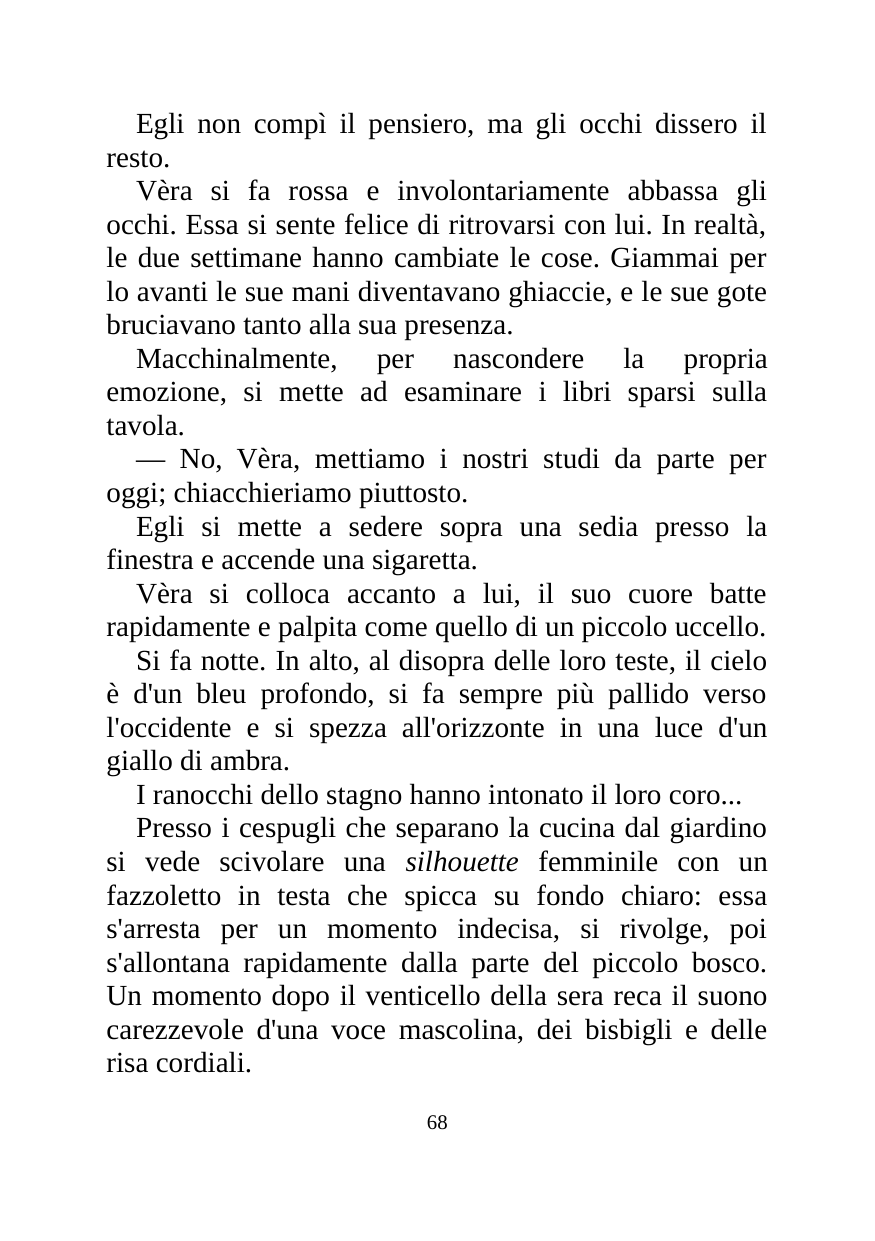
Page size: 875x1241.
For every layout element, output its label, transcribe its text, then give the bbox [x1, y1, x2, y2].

text Vèra si colloca accanto a lui, il suo cuore batte rapidamente e palpita come quello di un piccolo uccello. [106, 576, 768, 643]
text Egli si mette a sedere sopra una sedia presso la finestra e accende una sigaretta. [106, 509, 768, 576]
text Presso i cespugli che separano la cucina dal giardino si vede scivolare una silhouette femminile con un fazzoletto in testa che spicca su fondo chiaro: essa s'arresta per un momento indecisa, si rivolge, poi s'allontana rapidamente dalla parte del piccolo bosco. Un momento dopo il venticello della sera reca il suono carezzevole d'una voce mascolina, dei bisbigli e delle risa cordiali. [106, 811, 768, 1079]
text Si fa notte. In alto, al disopra delle loro teste, il cielo è d'un bleu profondo, si fa sempre più pallido verso l'occidente e si spezza all'orizzonte in una luce d'un giallo di ambra. [106, 643, 768, 777]
text — No, Vèra, mettiamo i nostri studi da parte per oggi; chiacchieriamo piuttosto. [106, 442, 768, 509]
text Egli non compì il pensiero, ma gli occhi dissero il resto. [106, 106, 768, 173]
text Vèra si fa rossa e involontariamente abbassa gli occhi. Essa si sente felice di ritrovarsi con lui. In realtà, le due settimane hanno cambiate le cose. Giammai per lo avanti le sue mani diventavano ghiaccie, e le sue gote bruciavano tanto alla sua presenza. [106, 173, 768, 341]
text Macchinalmente, per nascondere la propria emozione, si mette ad esaminare i libri sparsi sulla tavola. [106, 341, 768, 442]
text I ranocchi dello stagno hanno intonato il loro coro... [106, 777, 768, 811]
